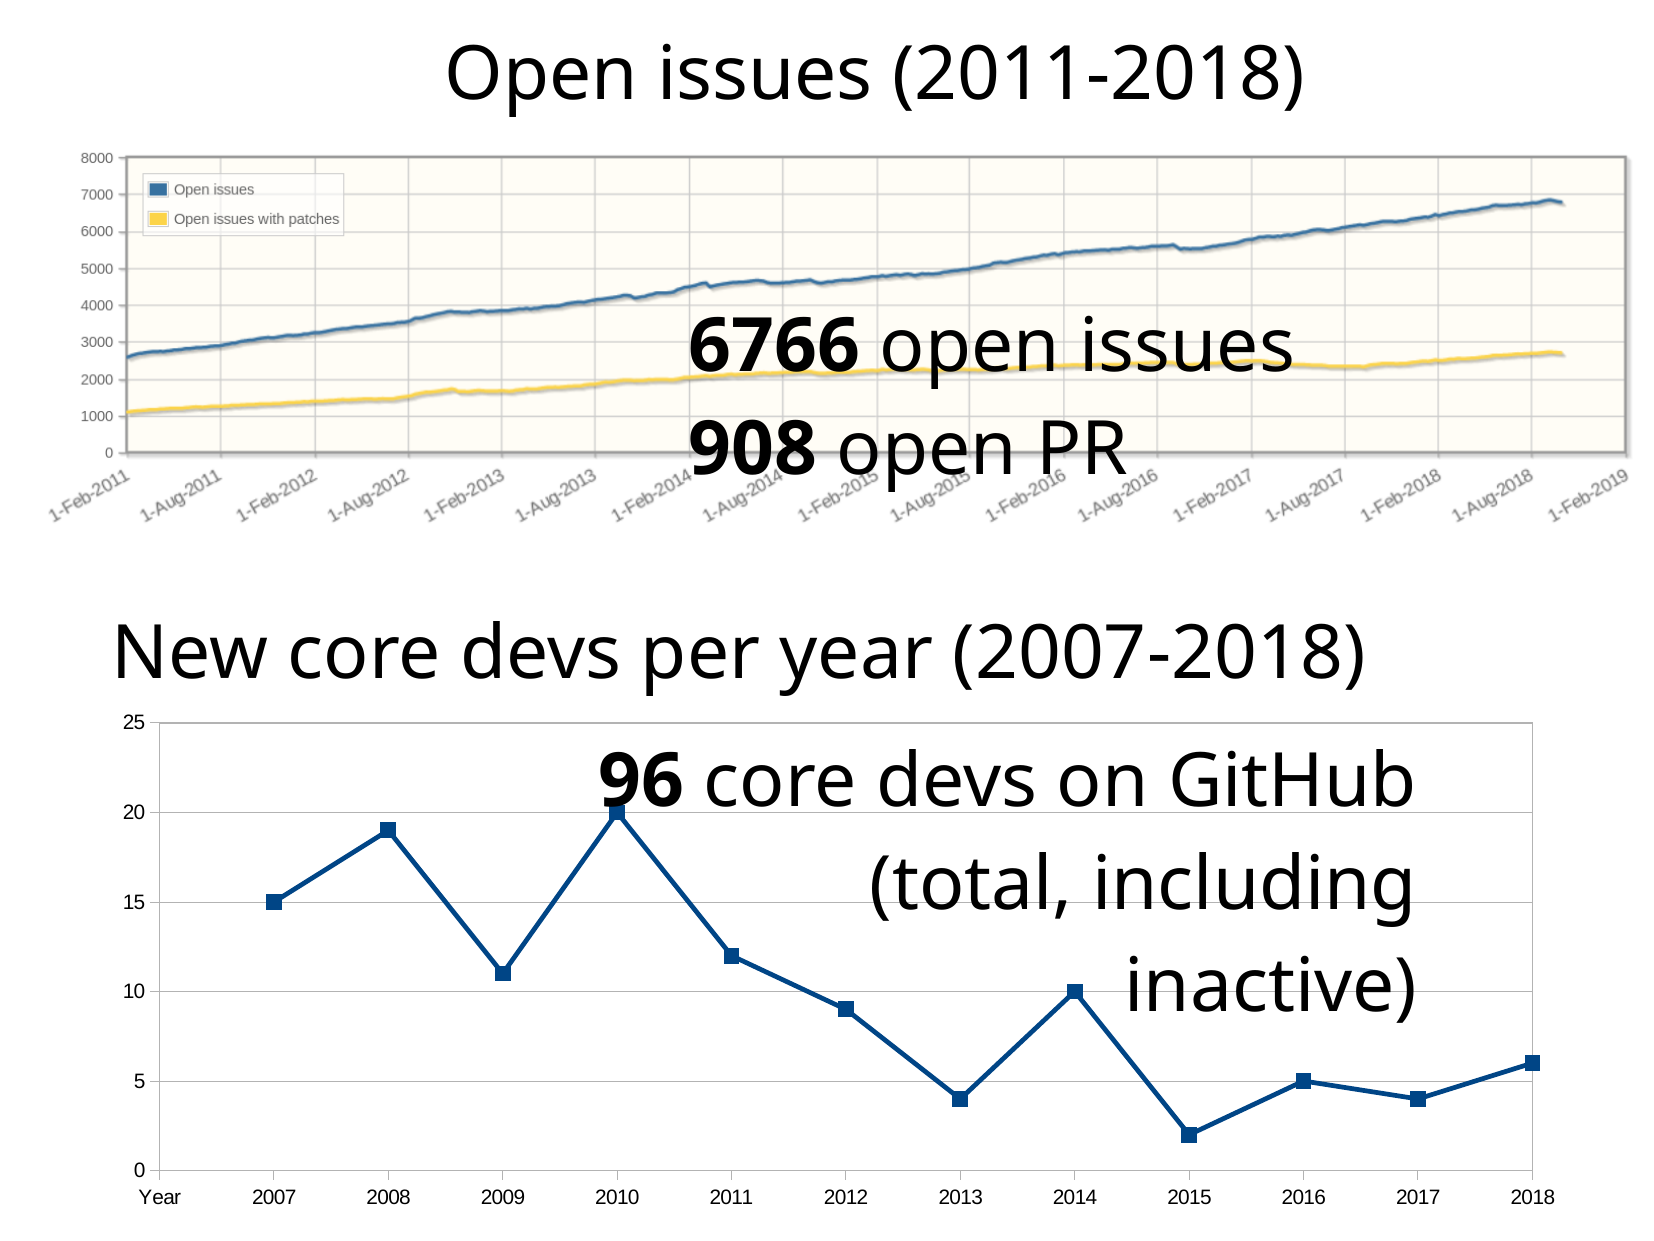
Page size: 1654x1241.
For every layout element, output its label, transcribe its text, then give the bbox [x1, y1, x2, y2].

text_box 6766 open issues 908 open PR [673, 284, 1584, 467]
chart [93, 700, 1585, 1220]
text_box New core devs per year (2007-2018) [97, 590, 1598, 690]
text_box Open issues (2011-2018) [429, 11, 1429, 111]
picture [30, 99, 1648, 536]
text_box 96 core devs on GitHub (total, including inactive) [583, 719, 1544, 985]
